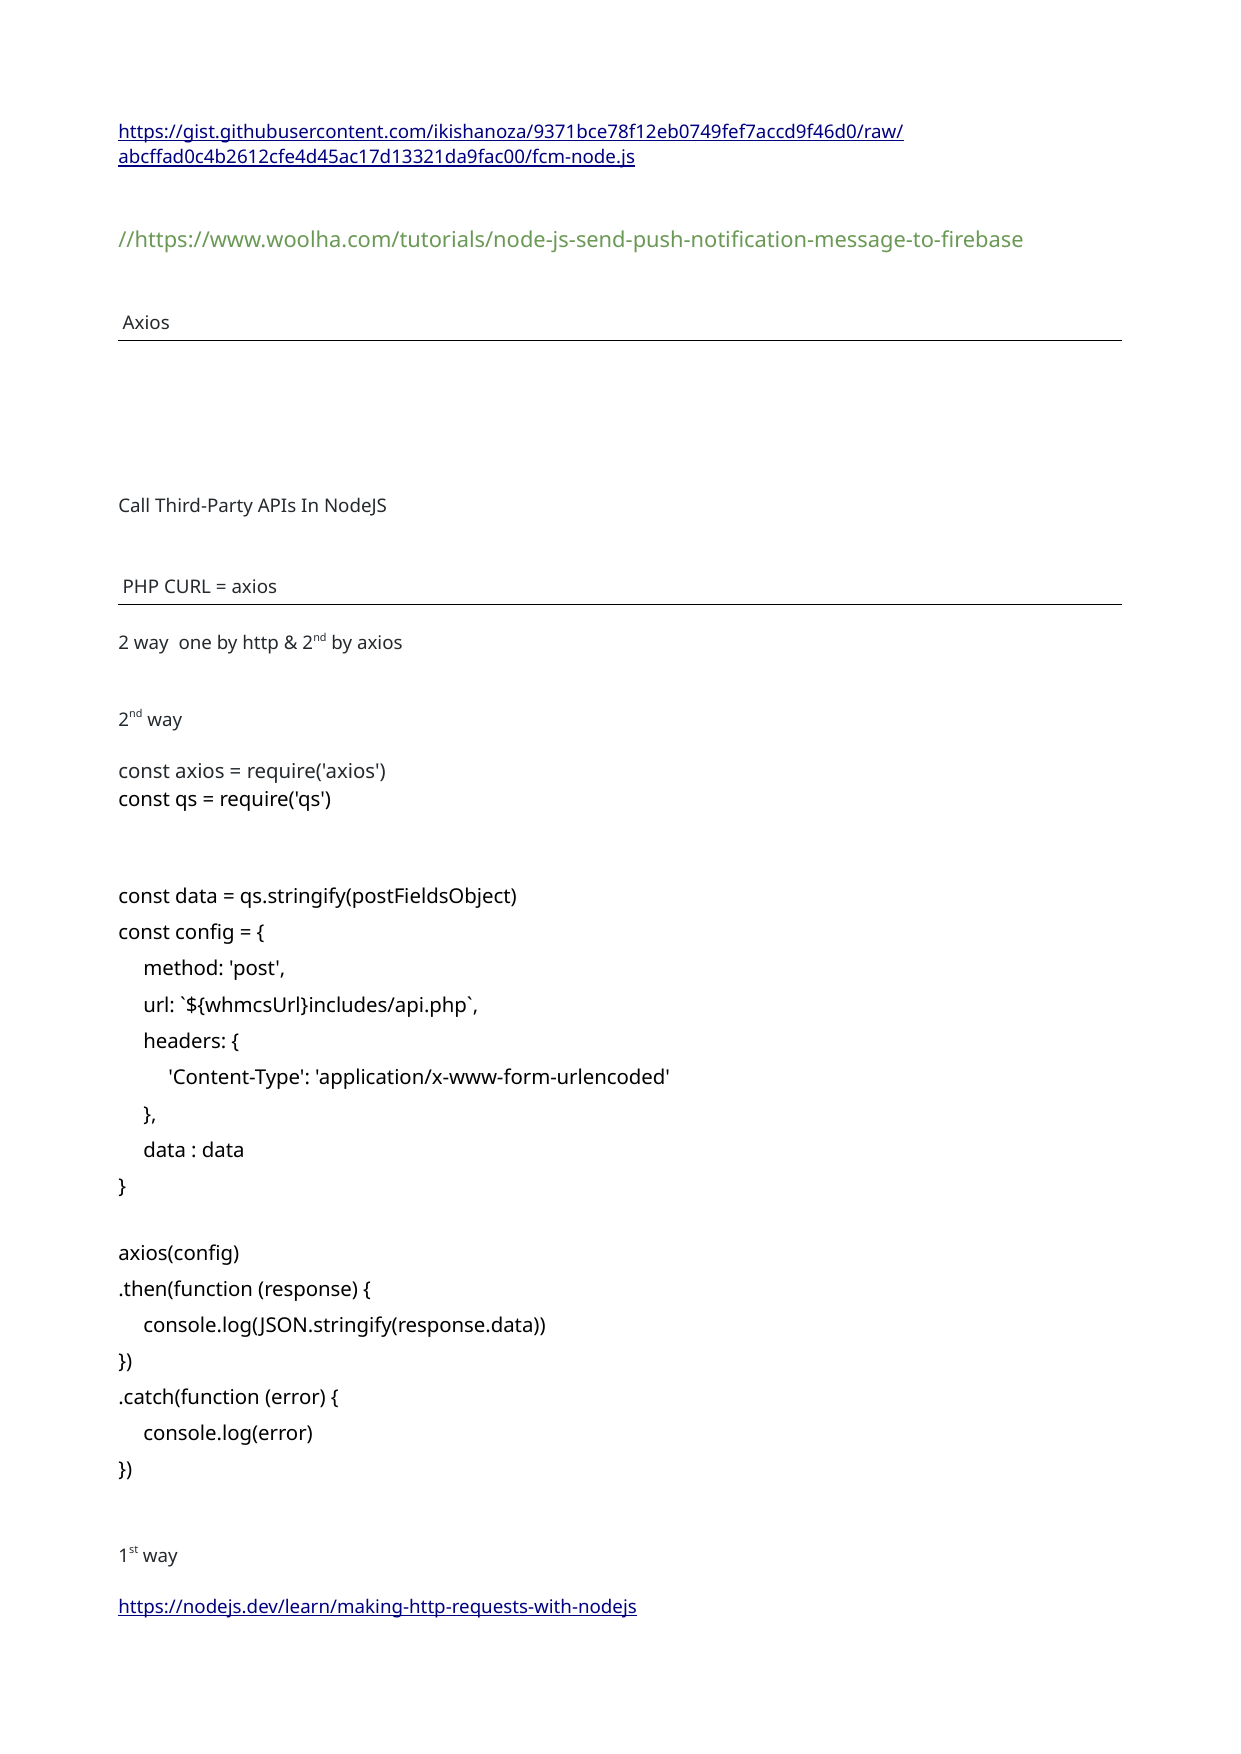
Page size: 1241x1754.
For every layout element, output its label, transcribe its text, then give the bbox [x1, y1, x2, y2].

text https://gist.githubusercontent.com/ikishanoza/9371bce78f12eb0749fef7accd9f46d0/raw/abcffad0c4b2612cfe4d45ac17d13321da9fac00/fcm-node.js [118, 118, 1122, 169]
text PHP CURL = axios [118, 569, 1122, 604]
text const config = { [118, 918, 1122, 946]
text //https://www.woolha.com/tutorials/node-js-send-push-notification-message-to-firebase [118, 224, 1122, 254]
text headers: { [118, 1027, 1122, 1054]
text Call Third-Party APIs In NodeJS [118, 493, 1122, 518]
text console.log(error) [118, 1419, 1122, 1447]
text 2nd way [118, 706, 1122, 731]
text 'Content-Type': 'application/x-www-form-urlencoded' [118, 1063, 1122, 1091]
text url: `${whmcsUrl}includes/api.php`, [118, 990, 1122, 1018]
text https://nodejs.dev/learn/making-http-requests-with-nodejs [118, 1593, 1122, 1619]
text const axios = require('axios') [118, 757, 1122, 784]
text } [118, 1172, 1122, 1200]
text const data = qs.stringify(postFieldsObject) [118, 882, 1122, 910]
text const qs = require('qs') [118, 784, 1122, 812]
text .then(function (response) { [118, 1274, 1122, 1302]
text }) [118, 1455, 1122, 1483]
text }, [118, 1099, 1122, 1127]
text axios(config) [118, 1239, 1122, 1266]
text method: 'post', [118, 954, 1122, 982]
text .catch(function (error) { [118, 1383, 1122, 1411]
text 2 way one by http & 2nd by axios [118, 629, 1122, 655]
text Axios [118, 305, 1122, 340]
text 1st way [118, 1542, 1122, 1568]
text console.log(JSON.stringify(response.data)) [118, 1311, 1122, 1338]
text }) [118, 1347, 1122, 1374]
text data : data [118, 1136, 1122, 1164]
